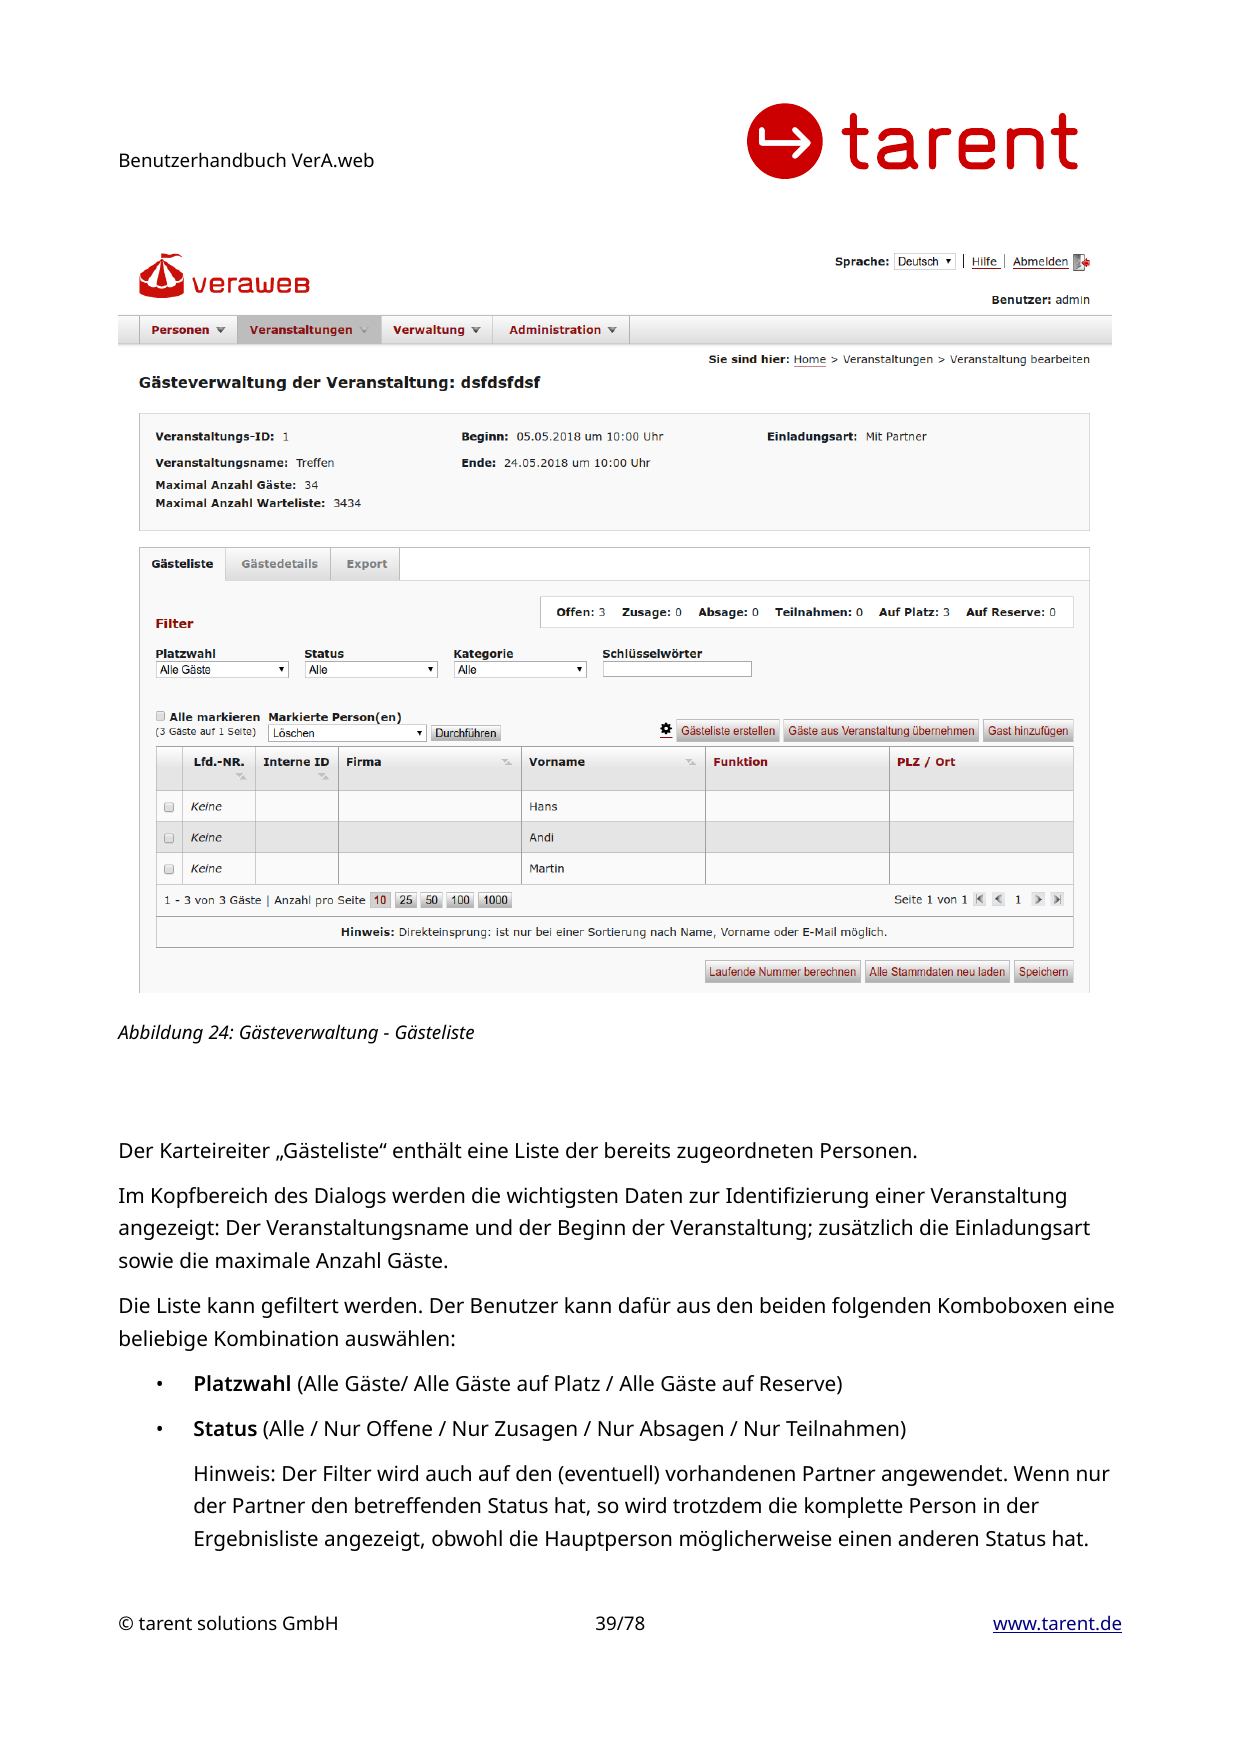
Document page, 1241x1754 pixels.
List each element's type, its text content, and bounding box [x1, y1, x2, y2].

picture [118, 251, 1112, 993]
text Abbildung 24: Gästeverwaltung - Gästeliste [118, 231, 1122, 1045]
text Im Kopfbereich des Dialogs werden die wichtigsten Daten zur Identifizierung einer Veranstaltung angezeigt: Der Veranstaltungsname und der Beginn der Veranstaltung; zusätzlich die Einladungsart sowie die maximale Anzahl Gäste. [118, 1181, 1122, 1274]
text [118, 207, 1122, 231]
list Hinweis: Der Filter wird auch auf den (eventuell) vorhandenen Partner angewendet. Wenn nur der Partner den betreffenden Status hat, so wird trotzdem die komplette Person in der Ergebnisliste angezeigt, obwohl die Hauptperson möglicherweise einen anderen Status hat. [156, 1459, 1122, 1552]
text Der Karteireiter „Gästeliste“ enthält eine Liste der bereits zugeordneten Personen. [118, 1045, 1122, 1164]
list Status (Alle / Nur Offene / Nur Zusagen / Nur Absagen / Nur Teilnahmen) [156, 1414, 1122, 1442]
list Platzwahl (Alle Gäste/ Alle Gäste auf Platz / Alle Gäste auf Reserve) [156, 1369, 1122, 1397]
text Die Liste kann gefiltert werden. Der Benutzer kann dafür aus den beiden folgenden Komboboxen eine beliebige Kombination auswählen: [118, 1291, 1122, 1352]
